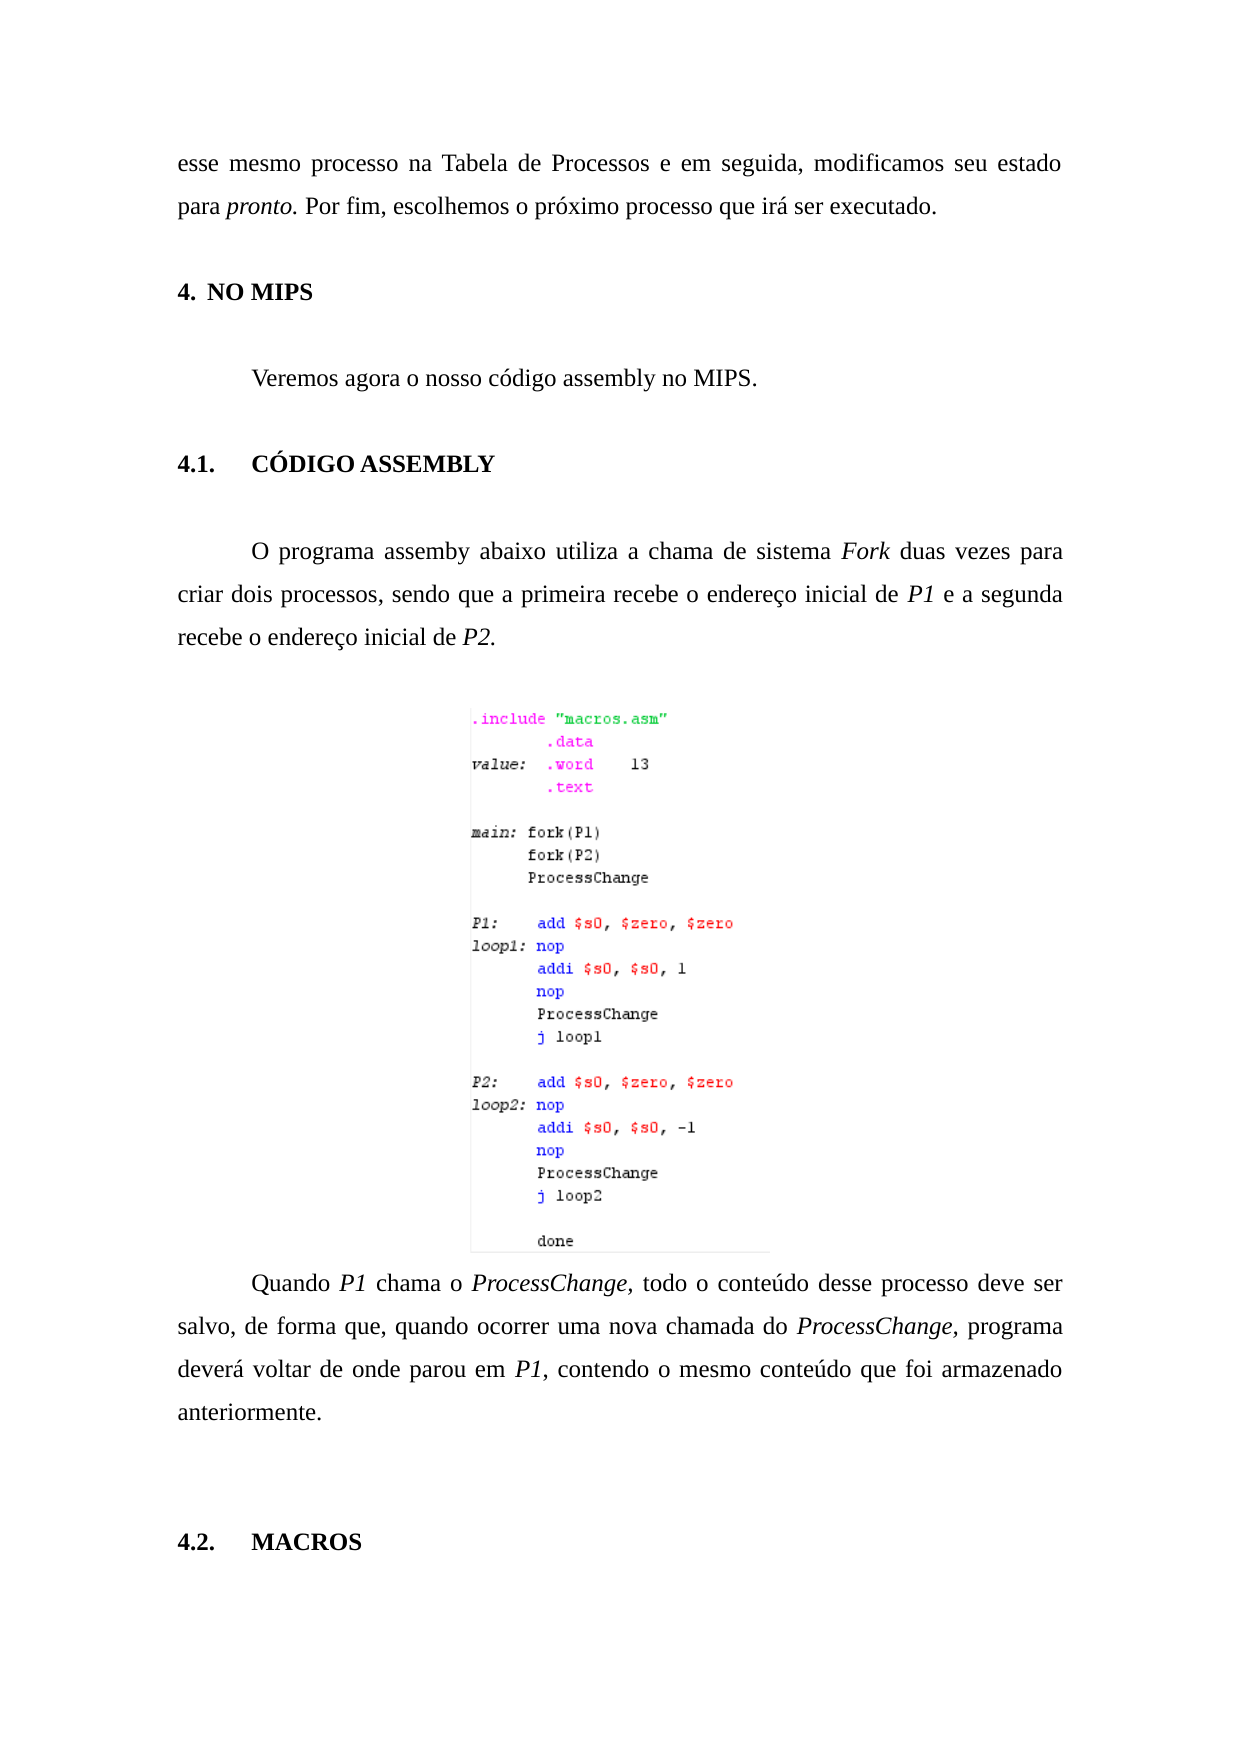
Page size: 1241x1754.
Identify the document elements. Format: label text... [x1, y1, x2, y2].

list MACROS [177, 1527, 1063, 1556]
list CÓDIGO ASSEMBLY [177, 449, 1063, 478]
text Veremos agora o nosso código assembly no MIPS. [177, 363, 1063, 392]
text O programa assemby abaixo utiliza a chama de sistema Fork duas vezes para criar dois processos, sendo que a primeira recebe o endereço inicial de P1 e a segunda recebe o endereço inicial de P2. [177, 536, 1063, 651]
list NO MIPS [177, 277, 1063, 306]
text Quando P1 chama o ProcessChange, todo o conteúdo desse processo deve ser salvo, de forma que, quando ocorrer uma nova chamada do ProcessChange, programa deverá voltar de onde parou em P1, contendo o mesmo conteúdo que foi armazenado anteriormente. [177, 1268, 1063, 1426]
picture [470, 708, 770, 1253]
text esse mesmo processo na Tabela de Processos e em seguida, modificamos seu estado para pronto. Por fim, escolhemos o próximo processo que irá ser executado. [177, 148, 1063, 219]
